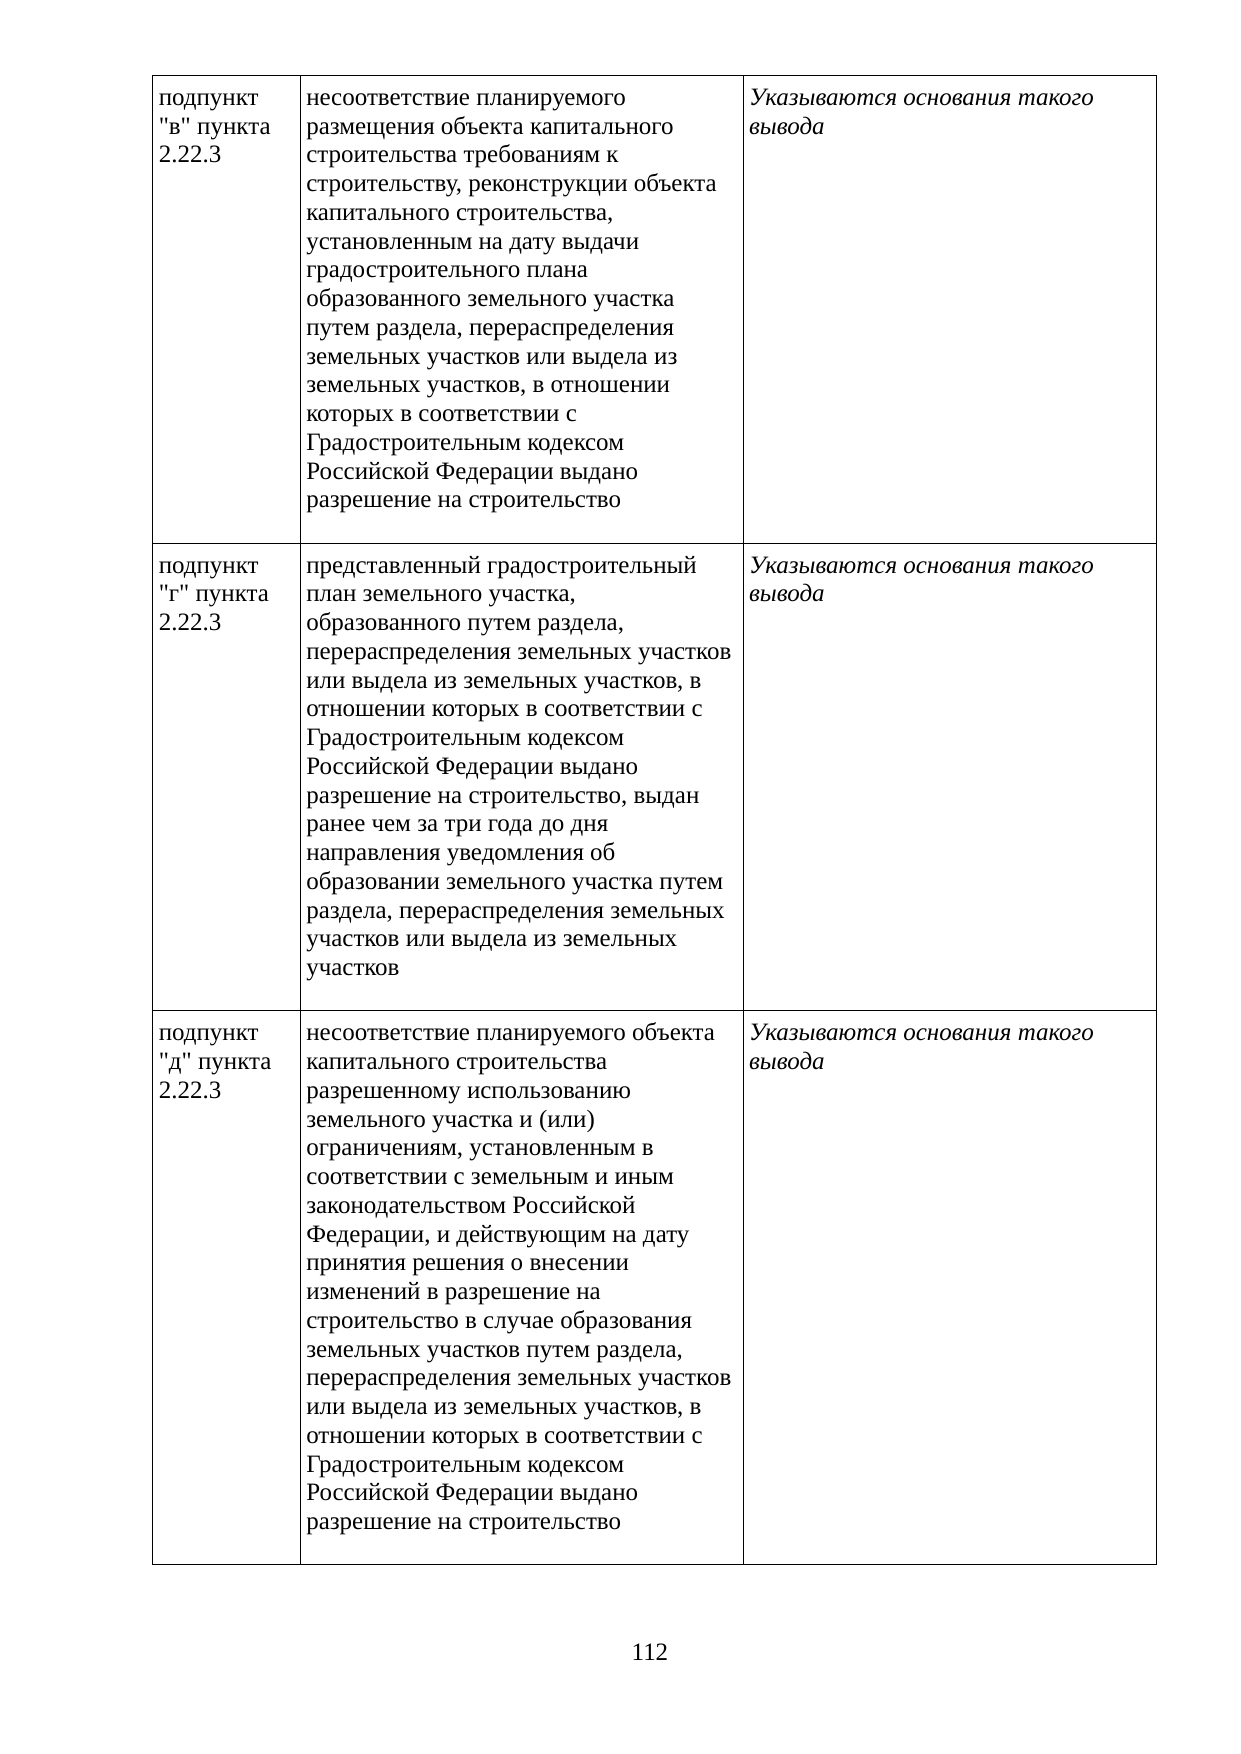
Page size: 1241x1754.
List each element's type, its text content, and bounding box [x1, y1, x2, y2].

table_cell подпункт "д" пункта 2.22.3 [153, 1011, 300, 1564]
table_cell подпункт "г" пункта 2.22.3 [153, 544, 300, 1010]
table_cell Указываются основания такого вывода [744, 544, 1156, 1010]
table_cell представленный градостроительный план земельного участка, образованного путем раздела, перераспределения земельных участков или выдела из земельных участков, в отношении которых в соответствии с Градостроительным кодексом Российской Федерации выдано разрешение на строительство, выдан ранее чем за три года до дня направления уведомления об образовании земельного участка путем раздела, перераспределения земельных участков или выдела из земельных участков [301, 544, 743, 1010]
table_cell несоответствие планируемого объекта капитального строительства разрешенному использованию земельного участка и (или) ограничениям, установленным в соответствии с земельным и иным законодательством Российской Федерации, и действующим на дату принятия решения о внесении изменений в разрешение на строительство в случае образования земельных участков путем раздела, перераспределения земельных участков или выдела из земельных участков, в отношении которых в соответствии с Градостроительным кодексом Российской Федерации выдано разрешение на строительство [301, 1011, 743, 1564]
table_cell Указываются основания такого вывода [744, 76, 1156, 543]
table_cell несоответствие планируемого размещения объекта капитального строительства требованиям к строительству, реконструкции объекта капитального строительства, установленным на дату выдачи градостроительного плана образованного земельного участка путем раздела, перераспределения земельных участков или выдела из земельных участков, в отношении которых в соответствии с Градостроительным кодексом Российской Федерации выдано разрешение на строительство [301, 76, 743, 543]
table_cell подпункт "в" пункта 2.22.3 [153, 76, 300, 543]
table_cell Указываются основания такого вывода [744, 1011, 1156, 1564]
